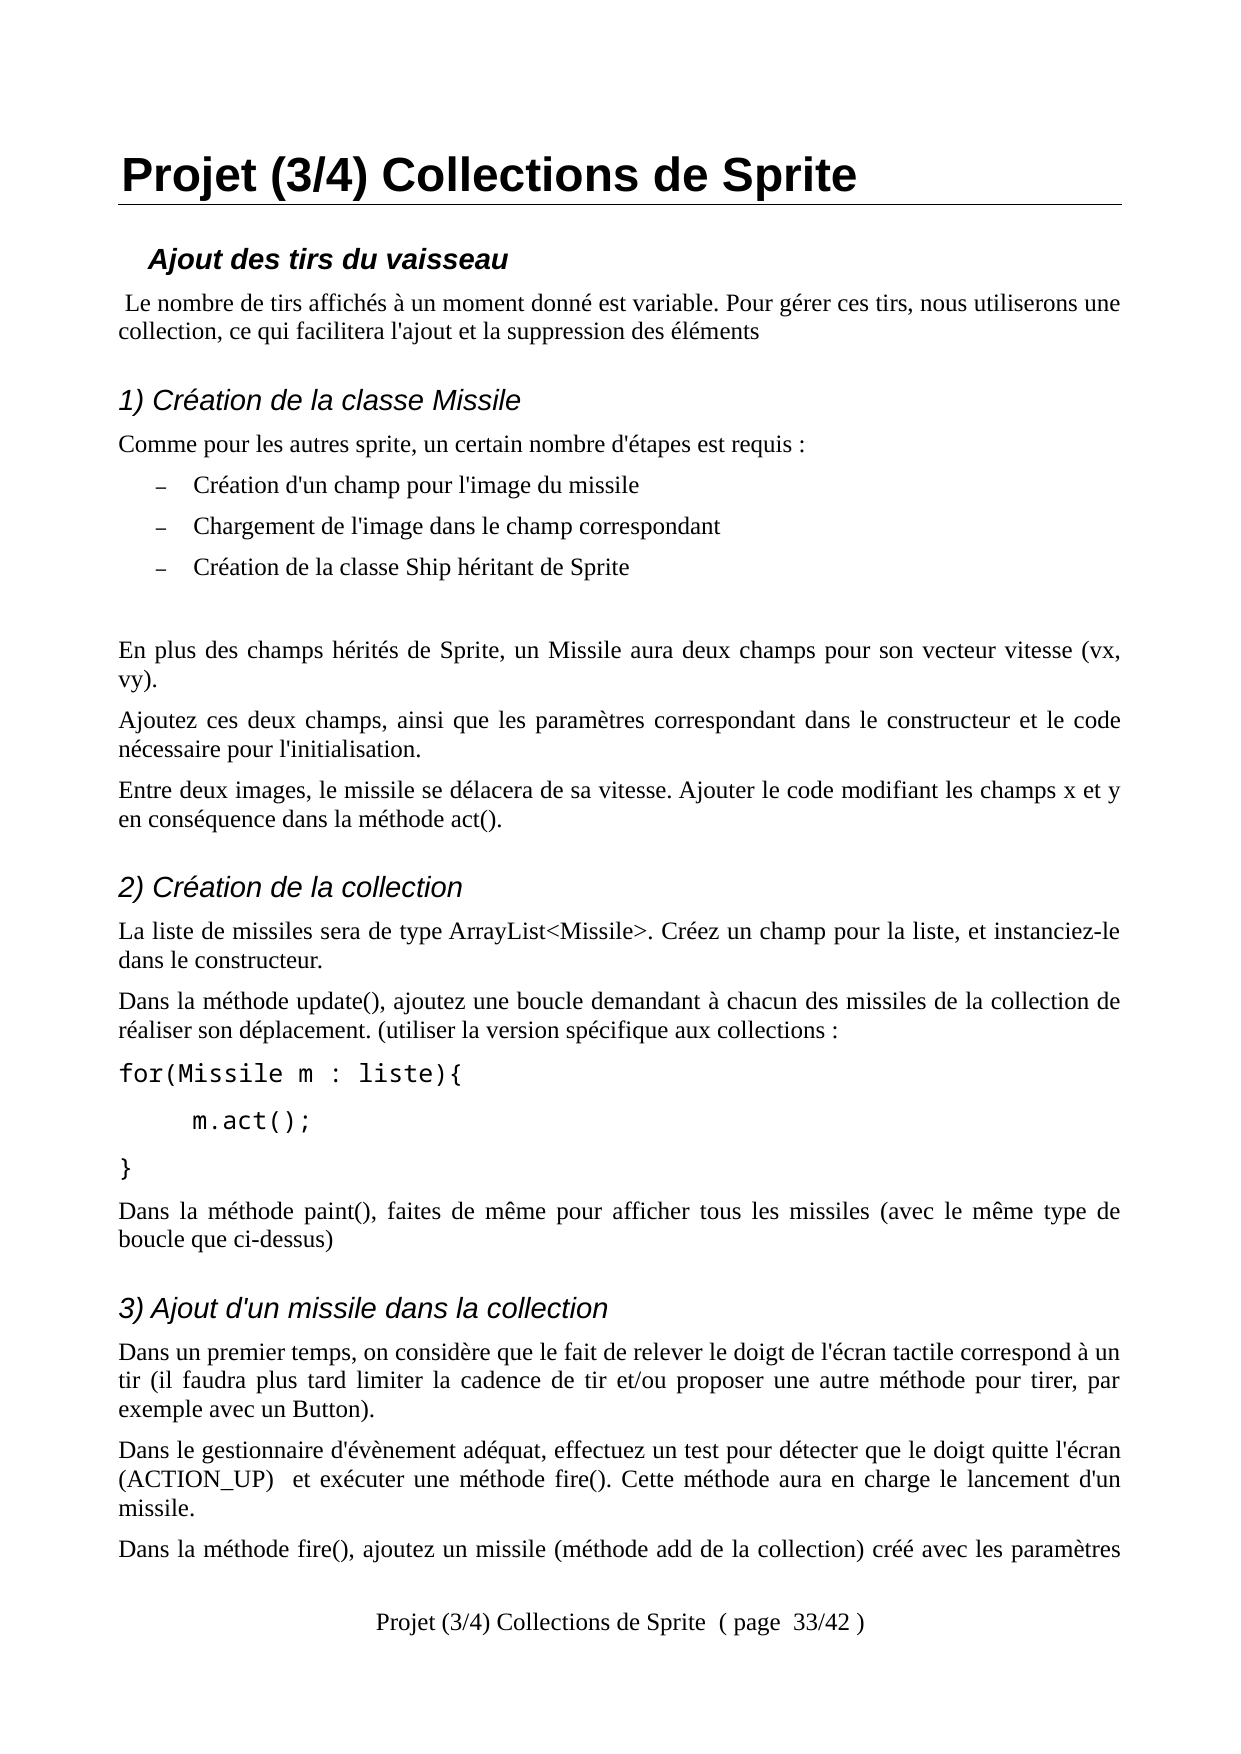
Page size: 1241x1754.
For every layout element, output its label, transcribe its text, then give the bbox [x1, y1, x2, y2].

subtitle Ajout des tirs du vaisseau [118, 242, 1122, 275]
subtitle Projet (3/4) Collections de Sprite [118, 143, 1122, 204]
list Création d'un champ pour l'image du missile [156, 470, 1122, 499]
text Dans le gestionnaire d'évènement adéquat, effectuez un test pour détecter que le doigt quitte l'écran (ACTION_UP) et exécuter une méthode fire(). Cette méthode aura en charge le lancement d'un missile. [118, 1436, 1122, 1522]
text Ajoutez ces deux champs, ainsi que les paramètres correspondant dans le constructeur et le code nécessaire pour l'initialisation. [118, 705, 1122, 762]
text Dans la méthode paint(), faites de même pour afficher tous les missiles (avec le même type de boucle que ci-dessus) [118, 1196, 1122, 1253]
subtitle 3) Ajout d'un missile dans la collection [118, 1291, 1122, 1324]
subtitle 2) Création de la collection [118, 870, 1122, 903]
text En plus des champs hérités de Sprite, un Missile aura deux champs pour son vecteur vitesse (vx, vy). [118, 635, 1122, 692]
text Dans la méthode update(), ajoutez une boucle demandant à chacun des missiles de la collection de réaliser son déplacement. (utiliser la version spécifique aux collections : [118, 986, 1122, 1043]
text for(Missile m : liste){ [118, 1056, 1122, 1090]
text } [118, 1149, 1122, 1183]
text m.act(); [118, 1103, 1122, 1137]
list Chargement de l'image dans le champ correspondant [156, 511, 1122, 540]
text Dans un premier temps, on considère que le fait de relever le doigt de l'écran tactile correspond à un tir (il faudra plus tard limiter la cadence de tir et/ou proposer une autre méthode pour tirer, par exemple avec un Button). [118, 1337, 1122, 1423]
subtitle 1) Création de la classe Missile [118, 383, 1122, 416]
list Création de la classe Ship héritant de Sprite [156, 552, 1122, 581]
text La liste de missiles sera de type ArrayList<Missile>. Créez un champ pour la liste, et instanciez-le dans le constructeur. [118, 916, 1122, 973]
text Le nombre de tirs affichés à un moment donné est variable. Pour gérer ces tirs, nous utiliserons une collection, ce qui facilitera l'ajout et la suppression des éléments [118, 288, 1122, 345]
text Dans la méthode fire(), ajoutez un missile (méthode add de la collection) créé avec les paramètres [118, 1534, 1122, 1563]
text Comme pour les autres sprite, un certain nombre d'étapes est requis : [118, 429, 1122, 457]
text Entre deux images, le missile se délacera de sa vitesse. Ajouter le code modifiant les champs x et y en conséquence dans la méthode act(). [118, 775, 1122, 832]
